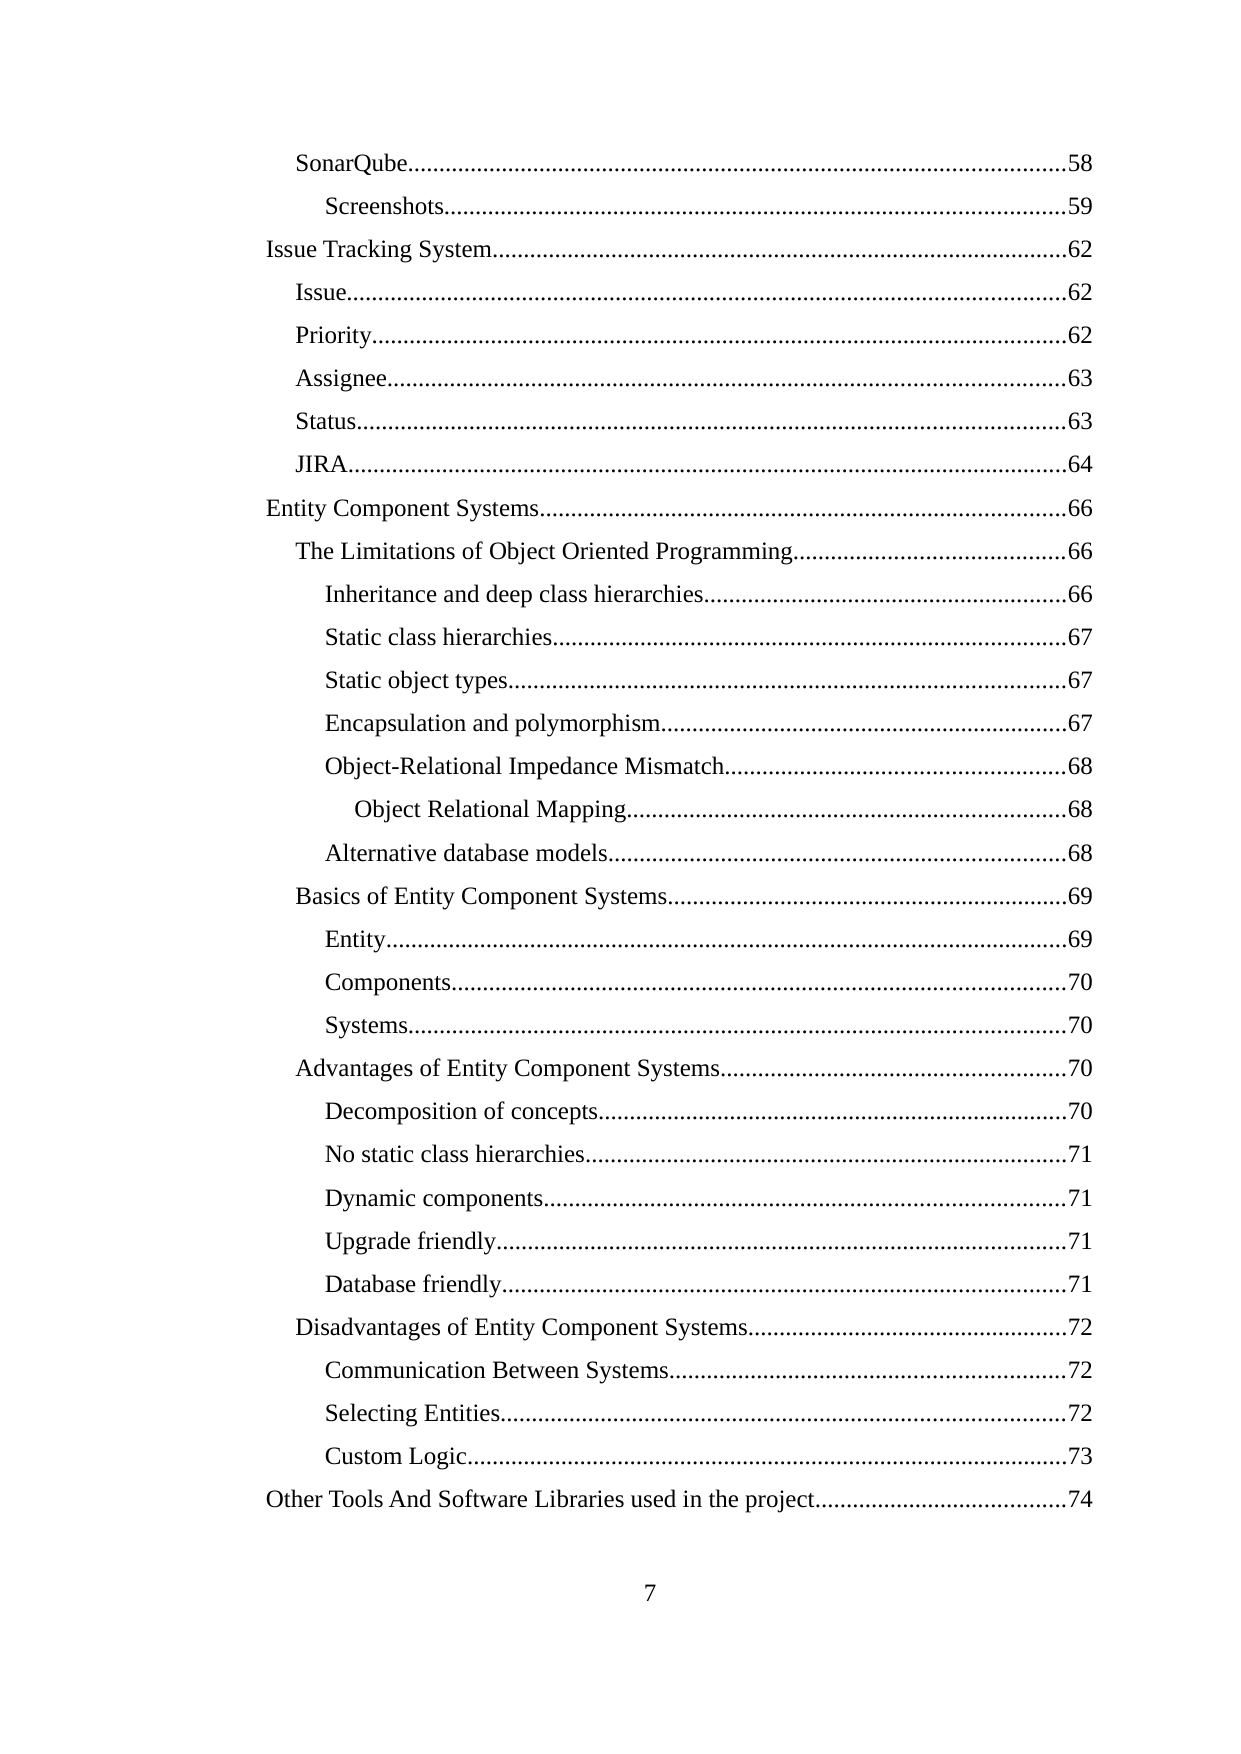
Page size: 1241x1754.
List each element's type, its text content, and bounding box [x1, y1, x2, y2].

text Encapsulation and polymorphism 67 [324, 708, 1093, 737]
text Other Tools And Software Libraries used in the project 74 [266, 1484, 1093, 1513]
text JIRA 64 [295, 449, 1093, 478]
text Alternative database models 68 [324, 838, 1093, 866]
text Issue 62 [295, 277, 1093, 306]
text No static class hierarchies 71 [324, 1139, 1093, 1168]
text Priority 62 [295, 320, 1093, 349]
text Decomposition of concepts 70 [324, 1096, 1093, 1125]
text Entity 69 [324, 924, 1093, 953]
text Status 63 [295, 406, 1093, 435]
text Dynamic components 71 [324, 1183, 1093, 1211]
text The Limitations of Object Oriented Programming 66 [295, 536, 1093, 564]
text Selecting Entities 72 [324, 1398, 1093, 1427]
text Entity Component Systems 66 [266, 493, 1093, 521]
text Components 70 [324, 967, 1093, 996]
text Object-Relational Impedance Mismatch 68 [324, 751, 1093, 780]
text Disadvantages of Entity Component Systems 72 [295, 1312, 1093, 1341]
text Advantages of Entity Component Systems 70 [295, 1053, 1093, 1082]
text Inheritance and deep class hierarchies 66 [324, 579, 1093, 608]
text SonarQube 58 [295, 148, 1093, 176]
text Basics of Entity Component Systems 69 [295, 881, 1093, 909]
text Assignee 63 [295, 363, 1093, 392]
text Screenshots 59 [324, 191, 1093, 219]
text Upgrade friendly 71 [324, 1226, 1093, 1254]
text Communication Between Systems 72 [324, 1355, 1093, 1384]
text Custom Logic 73 [324, 1441, 1093, 1470]
text Database friendly 71 [324, 1269, 1093, 1298]
text Systems 70 [324, 1010, 1093, 1039]
text Static object types 67 [324, 665, 1093, 694]
text Object Relational Mapping 68 [354, 794, 1093, 823]
text Static class hierarchies 67 [324, 622, 1093, 651]
text Issue Tracking System 62 [266, 234, 1093, 263]
